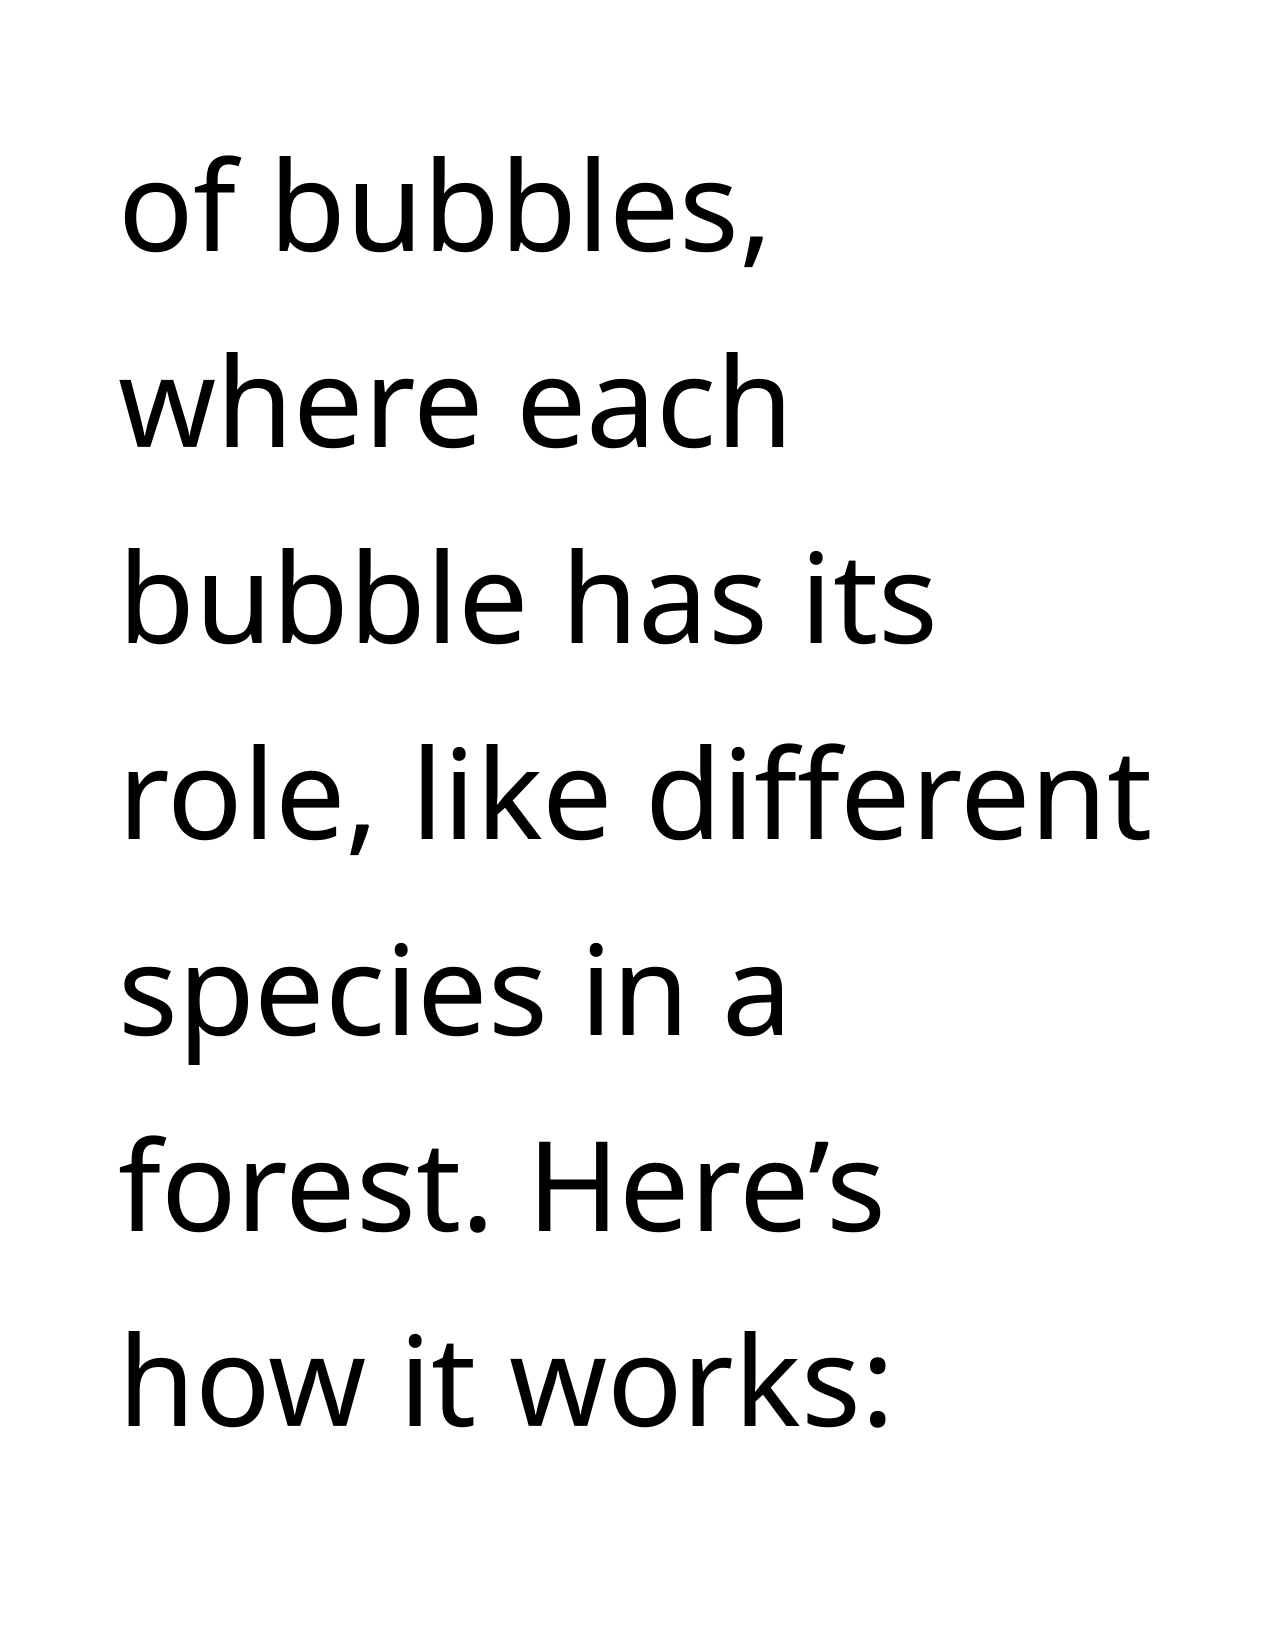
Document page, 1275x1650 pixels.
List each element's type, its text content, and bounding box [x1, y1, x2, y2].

text of bubbles, where each bubble has its role, like different species in a forest. Here’s how it works: [118, 118, 1157, 1463]
